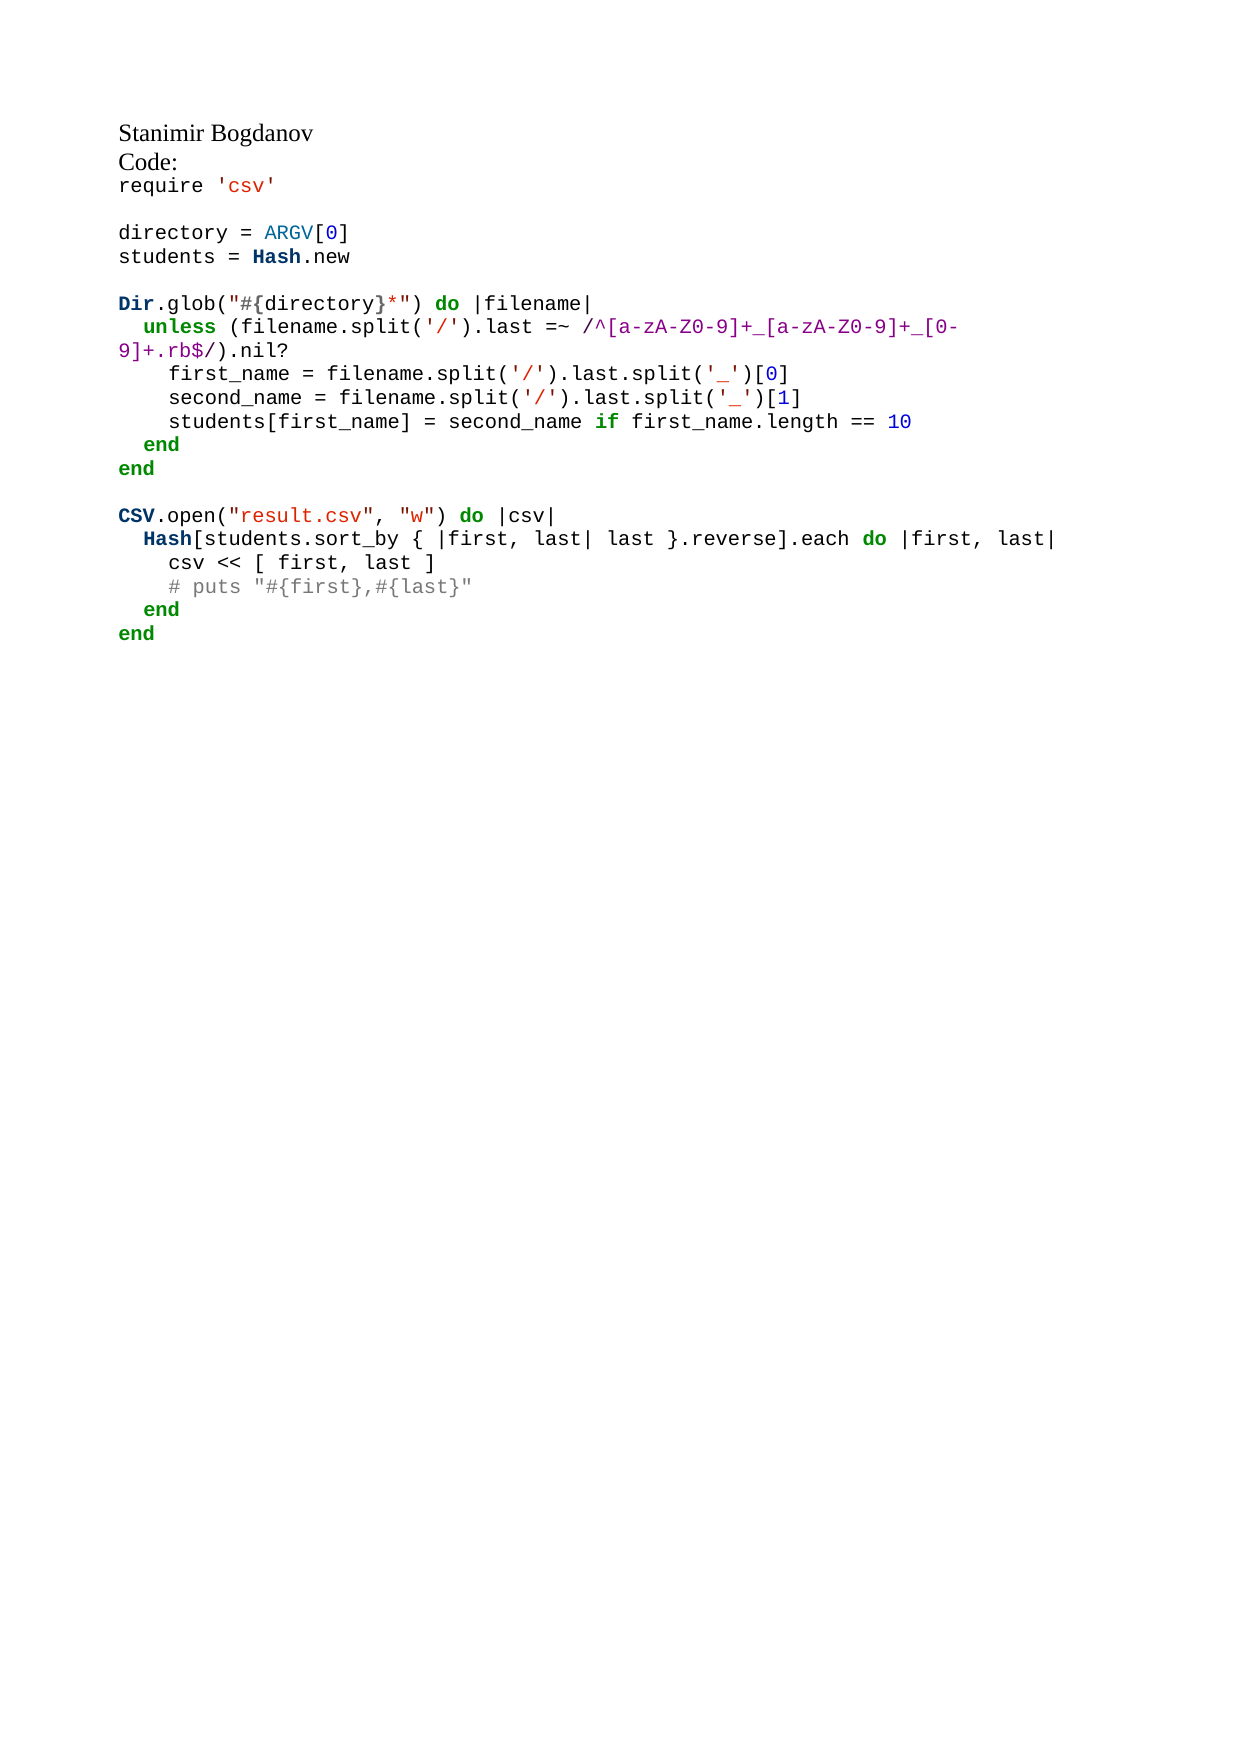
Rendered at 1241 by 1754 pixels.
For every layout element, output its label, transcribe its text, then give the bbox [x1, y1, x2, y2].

text # puts "#{first},#{last}" [118, 576, 1122, 599]
text directory = ARGV[0] [118, 222, 1122, 246]
text students = Hash.new [118, 246, 1122, 269]
text second_name = filename.split('/').last.split('_')[1] [118, 387, 1122, 411]
text end [118, 458, 1122, 481]
text end [118, 623, 1122, 646]
text unless (filename.split('/').last =~ /^[a-zA-Z0-9]+_[a-zA-Z0-9]+_[0-9]+.rb$/).nil? [118, 316, 1122, 363]
text Stanimir Bogdanov [118, 118, 1122, 147]
text Hash[students.sort_by { |first, last| last }.reverse].each do |first, last| [118, 528, 1122, 552]
text csv << [ first, last ] [118, 552, 1122, 576]
text require 'csv' [118, 176, 1122, 199]
text end [118, 599, 1122, 623]
text end [118, 434, 1122, 458]
text Dir.glob("#{directory}*") do |filename| [118, 293, 1122, 316]
text Code: [118, 147, 1122, 176]
text students[first_name] = second_name if first_name.length == 10 [118, 411, 1122, 434]
text CSV.open("result.csv", "w") do |csv| [118, 505, 1122, 528]
text first_name = filename.split('/').last.split('_')[0] [118, 363, 1122, 387]
